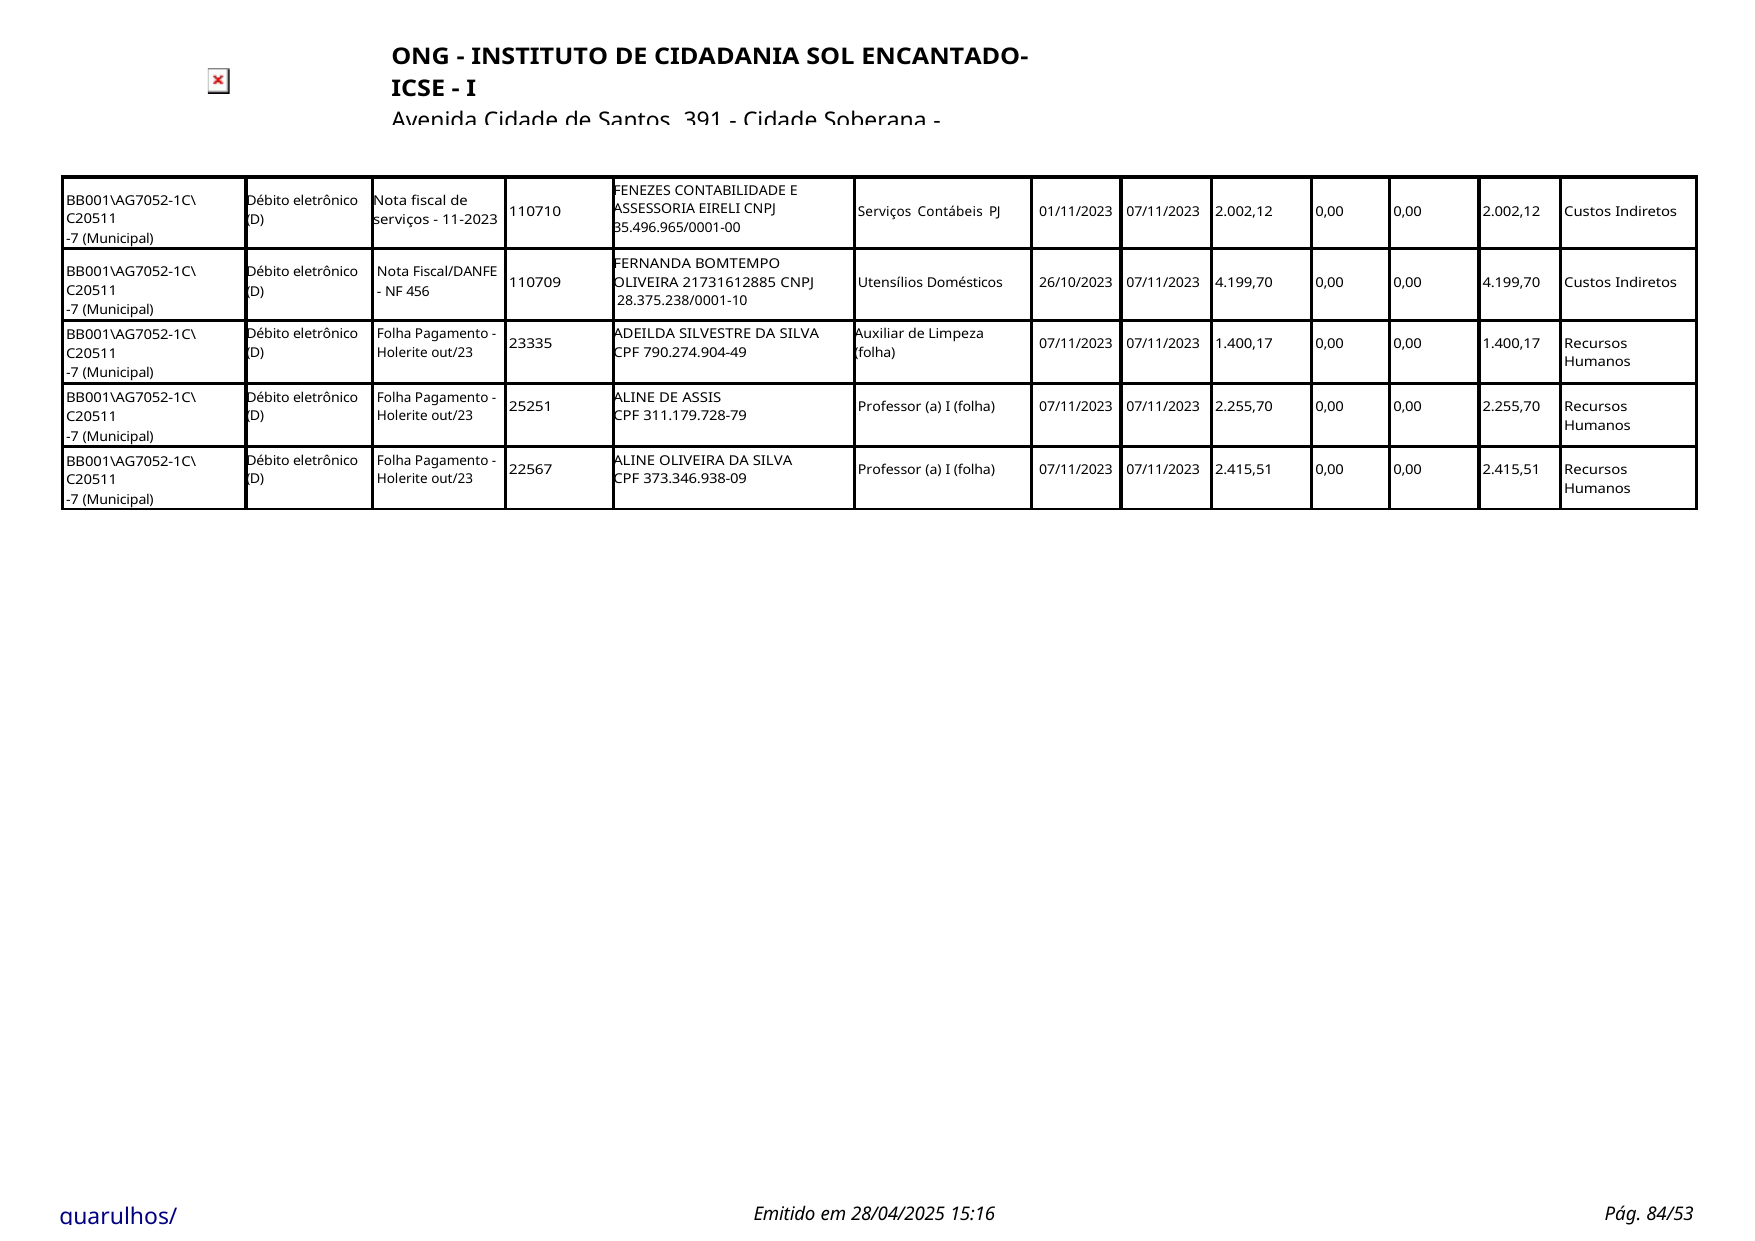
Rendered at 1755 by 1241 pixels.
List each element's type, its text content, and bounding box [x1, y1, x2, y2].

table_cell Débito eletrônico (D) [248, 385, 371, 445]
table_cell Auxiliar de Limpeza (folha) [856, 322, 1030, 382]
table_cell 01/11/2023 [1033, 179, 1119, 247]
table_cell 0,00 [1313, 250, 1388, 319]
table_cell Débito eletrônico (D) [248, 322, 371, 382]
table_cell 110709 [507, 250, 612, 319]
table_cell Débito eletrônico (D) [248, 179, 371, 247]
table_cell BB001\AG7052-1C\C20511 -7 (Municipal) [64, 250, 244, 319]
table_cell Serviços Contábeis PJ [856, 179, 1030, 247]
table_cell 0,00 [1391, 385, 1477, 445]
table_cell 4.199,70 [1213, 250, 1310, 319]
table_cell 0,00 [1313, 448, 1388, 508]
table_cell 4.199,70 [1481, 250, 1559, 319]
table_cell 2.415,51 [1213, 448, 1310, 508]
table_cell Custos Indiretos [1562, 250, 1695, 319]
table_cell ADEILDA SILVESTRE DA SILVA CPF 790.274.904-49 [615, 322, 853, 382]
table_cell BB001\AG7052-1C\C20511 -7 (Municipal) [64, 448, 244, 508]
table_cell 2.002,12 [1213, 179, 1310, 247]
table_cell Nota Fiscal/DANFE - NF 456 [374, 250, 504, 319]
table_cell Custos Indiretos [1562, 179, 1695, 247]
table_cell 07/11/2023 [1033, 385, 1119, 445]
table_cell 07/11/2023 [1123, 179, 1210, 247]
table_cell Folha Pagamento - Holerite out/23 [374, 322, 504, 382]
table_cell 0,00 [1391, 322, 1477, 382]
table_cell 07/11/2023 [1123, 322, 1210, 382]
table_cell Recursos Humanos [1562, 385, 1695, 445]
table_cell 0,00 [1313, 385, 1388, 445]
table_cell Folha Pagamento - Holerite out/23 [374, 385, 504, 445]
table_cell 0,00 [1391, 250, 1477, 319]
table_cell 2.255,70 [1213, 385, 1310, 445]
table_cell 2.255,70 [1481, 385, 1559, 445]
table_cell 0,00 [1391, 179, 1477, 247]
table_cell 07/11/2023 [1033, 448, 1119, 508]
table_cell Recursos Humanos [1562, 448, 1695, 508]
table_cell Recursos Humanos [1562, 322, 1695, 382]
table_cell 0,00 [1313, 322, 1388, 382]
table_cell 2.002,12 [1481, 179, 1559, 247]
table_cell 0,00 [1391, 448, 1477, 508]
table_cell FENEZES CONTABILIDADE E ASSESSORIA EIRELI CNPJ 35.496.965/0001-00 [615, 179, 853, 247]
table_cell 22567 [507, 448, 612, 508]
table_cell Débito eletrônico (D) [248, 250, 371, 319]
table_cell ALINE DE ASSIS CPF 311.179.728-79 [615, 385, 853, 445]
table_cell 07/11/2023 [1123, 448, 1210, 508]
table_cell 1.400,17 [1481, 322, 1559, 382]
table_cell 23335 [507, 322, 612, 382]
table_cell Professor (a) I (folha) [856, 448, 1030, 508]
table_cell 25251 [507, 385, 612, 445]
table_cell 2.415,51 [1481, 448, 1559, 508]
table_cell BB001\AG7052-1C\C20511 -7 (Municipal) [64, 322, 244, 382]
table_cell Utensílios Domésticos [856, 250, 1030, 319]
table_cell 110710 [507, 179, 612, 247]
table_cell 07/11/2023 [1123, 385, 1210, 445]
table_cell Folha Pagamento - Holerite out/23 [374, 448, 504, 508]
table_cell Nota ﬁscal de serviços - 11-2023 [374, 179, 504, 247]
table_cell BB001\AG7052-1C\C20511 -7 (Municipal) [64, 179, 244, 247]
table_cell FERNANDA BOMTEMPO OLIVEIRA 21731612885 CNPJ 28.375.238/0001-10 [615, 250, 853, 319]
table_cell Professor (a) I (folha) [856, 385, 1030, 445]
table_cell 0,00 [1313, 179, 1388, 247]
table_cell 07/11/2023 [1123, 250, 1210, 319]
table_cell ALINE OLIVEIRA DA SILVA CPF 373.346.938-09 [615, 448, 853, 508]
table_cell 07/11/2023 [1033, 322, 1119, 382]
table_cell 26/10/2023 [1033, 250, 1119, 319]
table_cell BB001\AG7052-1C\C20511 -7 (Municipal) [64, 385, 244, 445]
table_cell 1.400,17 [1213, 322, 1310, 382]
table_cell Débito eletrônico (D) [248, 448, 371, 508]
